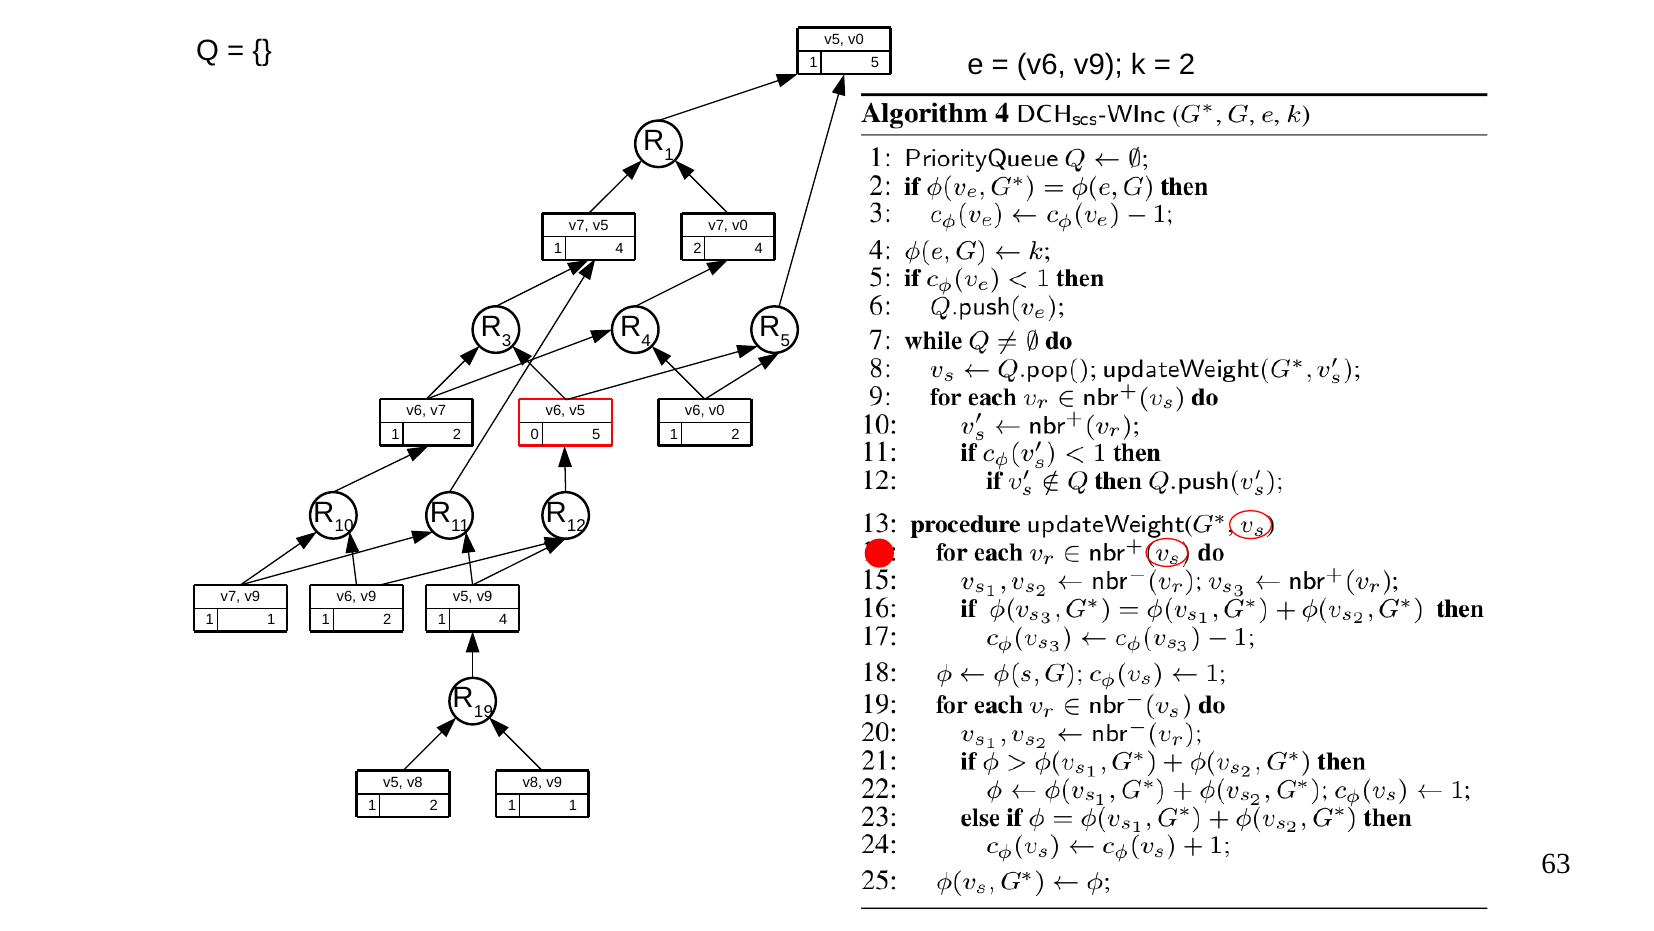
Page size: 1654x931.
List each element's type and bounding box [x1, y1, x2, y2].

picture [146, 0, 1495, 911]
